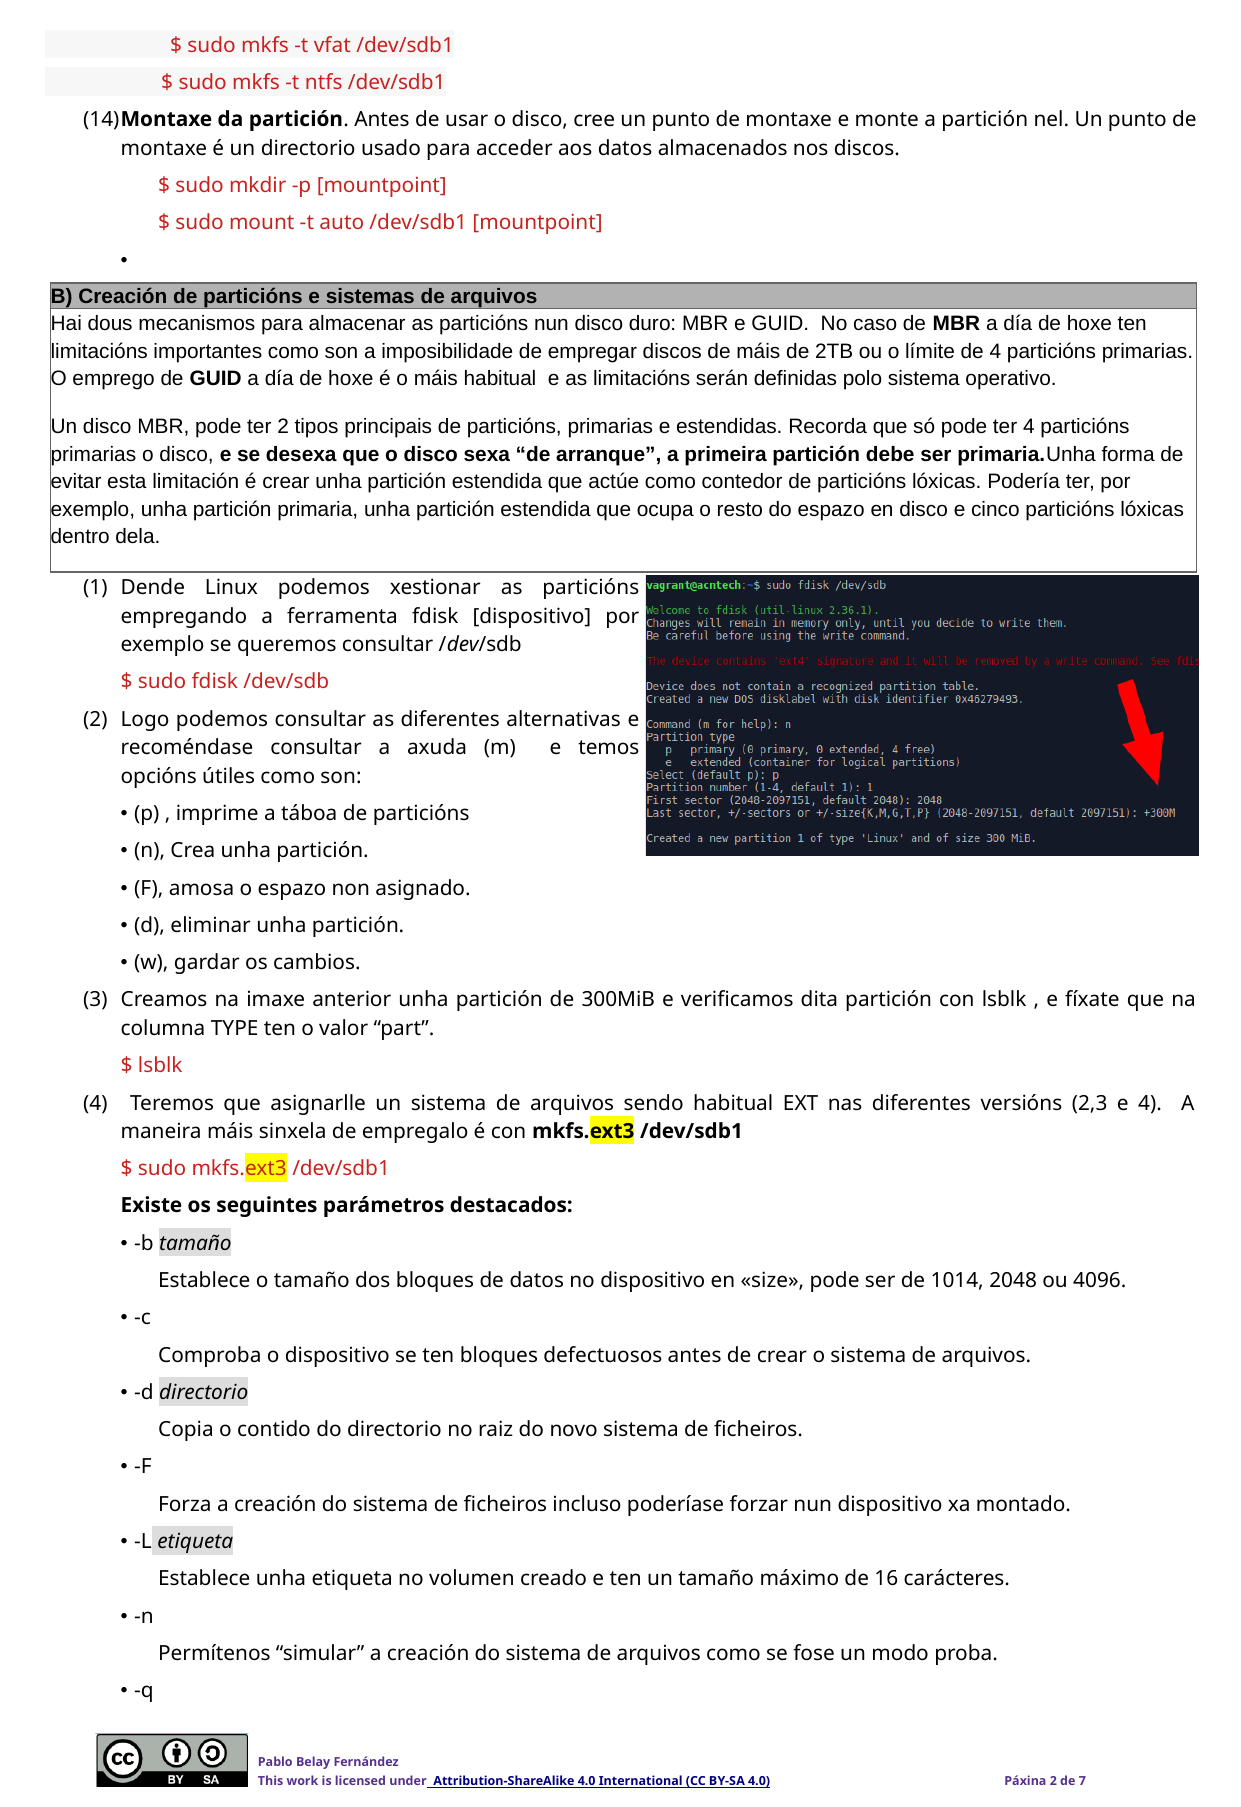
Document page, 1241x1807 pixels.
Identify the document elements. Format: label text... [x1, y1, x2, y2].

list -c [120, 1302, 1197, 1331]
picture [645, 575, 1199, 856]
list Permítenos “simular” a creación do sistema de arquivos como se fose un modo proba. [120, 1638, 1197, 1667]
list Copia o contido do directorio no raiz do novo sistema de ficheiros. [120, 1414, 1197, 1443]
list (F), amosa o espazo non asignado. [120, 873, 1197, 901]
text $ sudo mkfs -t vfat /dev/sdb1 [45, 30, 1197, 58]
picture [95, 1732, 249, 1789]
list (d), eliminar unha partición. [120, 910, 1197, 938]
list $ sudo mount -t auto /dev/sdb1 [mountpoint] [120, 207, 1197, 236]
list -q [120, 1675, 1197, 1704]
list Establece o tamaño dos bloques de datos no dispositivo en «size», pode ser de 1014, 2048 ou 4096. [120, 1265, 1197, 1294]
list -b tamaño [120, 1228, 1197, 1256]
list (n), Crea unha partición. [120, 835, 1197, 864]
list Montaxe da partición. Antes de usar o disco, cree un punto de montaxe e monte a partición nel. Un punto de montaxe é un directorio usado para acceder aos datos almacenados nos discos. [83, 104, 1197, 161]
list $ lsblk [83, 1050, 1197, 1079]
list $ sudo mkfs.ext3 /dev/sdb1 [83, 1153, 1197, 1182]
list Comproba o dispositivo se ten bloques defectuosos antes de crear o sistema de arquivos. [120, 1340, 1197, 1368]
list -d directorio [120, 1377, 1197, 1406]
list -n [120, 1601, 1197, 1629]
text $ sudo mkfs -t ntfs /dev/sdb1 [45, 67, 1197, 96]
list Logo podemos consultar as diferentes alternativas e recoméndase consultar a axuda (m) e temos opcións útiles como son: [83, 704, 645, 789]
list (w), gardar os cambios. [120, 947, 1197, 976]
table_cell Hai dous mecanismos para almacenar as particións nun disco duro: MBR e GUID. No caso de MBR a día de hoxe ten limitacións importantes como son a imposibilidade de empregar discos de máis de 2TB ou o límite de 4 particións primarias. O emprego de GUID a día de hoxe é o máis habitual e as limitacións serán definidas polo sistema operativo. Un disco MBR, pode ter 2 tipos principais de particións, primarias e estendidas. Recorda que só pode ter 4 particións primarias o disco, e se desexa que o disco sexa “de arranque”, a primeira partición debe ser primaria.Unha forma de evitar esta limitación é crear unha partición estendida que actúe como contedor de particións lóxicas. Podería ter, por exemplo, unha partición primaria, unha partición estendida que ocupa o resto do espazo en disco e cinco particións lóxicas dentro dela. [51, 309, 1196, 571]
list -F [120, 1452, 1197, 1480]
list Forza a creación do sistema de ficheiros incluso poderíase forzar nun dispositivo xa montado. [120, 1489, 1197, 1517]
table_header B) Creación de particións e sistemas de arquivos [51, 284, 1196, 308]
list Teremos que asignarlle un sistema de arquivos sendo habitual EXT nas diferentes versións (2,3 e 4). A maneira máis sinxela de empregalo é con mkfs.ext3 /dev/sdb1 [83, 1088, 1197, 1144]
list Existe os seguintes parámetros destacados: [83, 1191, 1197, 1219]
list $ sudo fdisk /dev/sdb [83, 667, 645, 695]
list Dende Linux podemos xestionar as particións empregando a ferramenta fdisk [dispositivo] por exemplo se queremos consultar /dev/sdb [83, 573, 1197, 658]
list -L etiqueta [120, 1526, 1197, 1555]
list Establece unha etiqueta no volumen creado e ten un tamaño máximo de 16 carácteres. [120, 1563, 1197, 1592]
list (p) , imprime a táboa de particións [120, 798, 645, 827]
list $ sudo mkdir -p [mountpoint] [120, 170, 1197, 199]
list Creamos na imaxe anterior unha partición de 300MiB e verificamos dita partición con lsblk , e fíxate que na columna TYPE ten o valor “part”. [83, 984, 1197, 1041]
